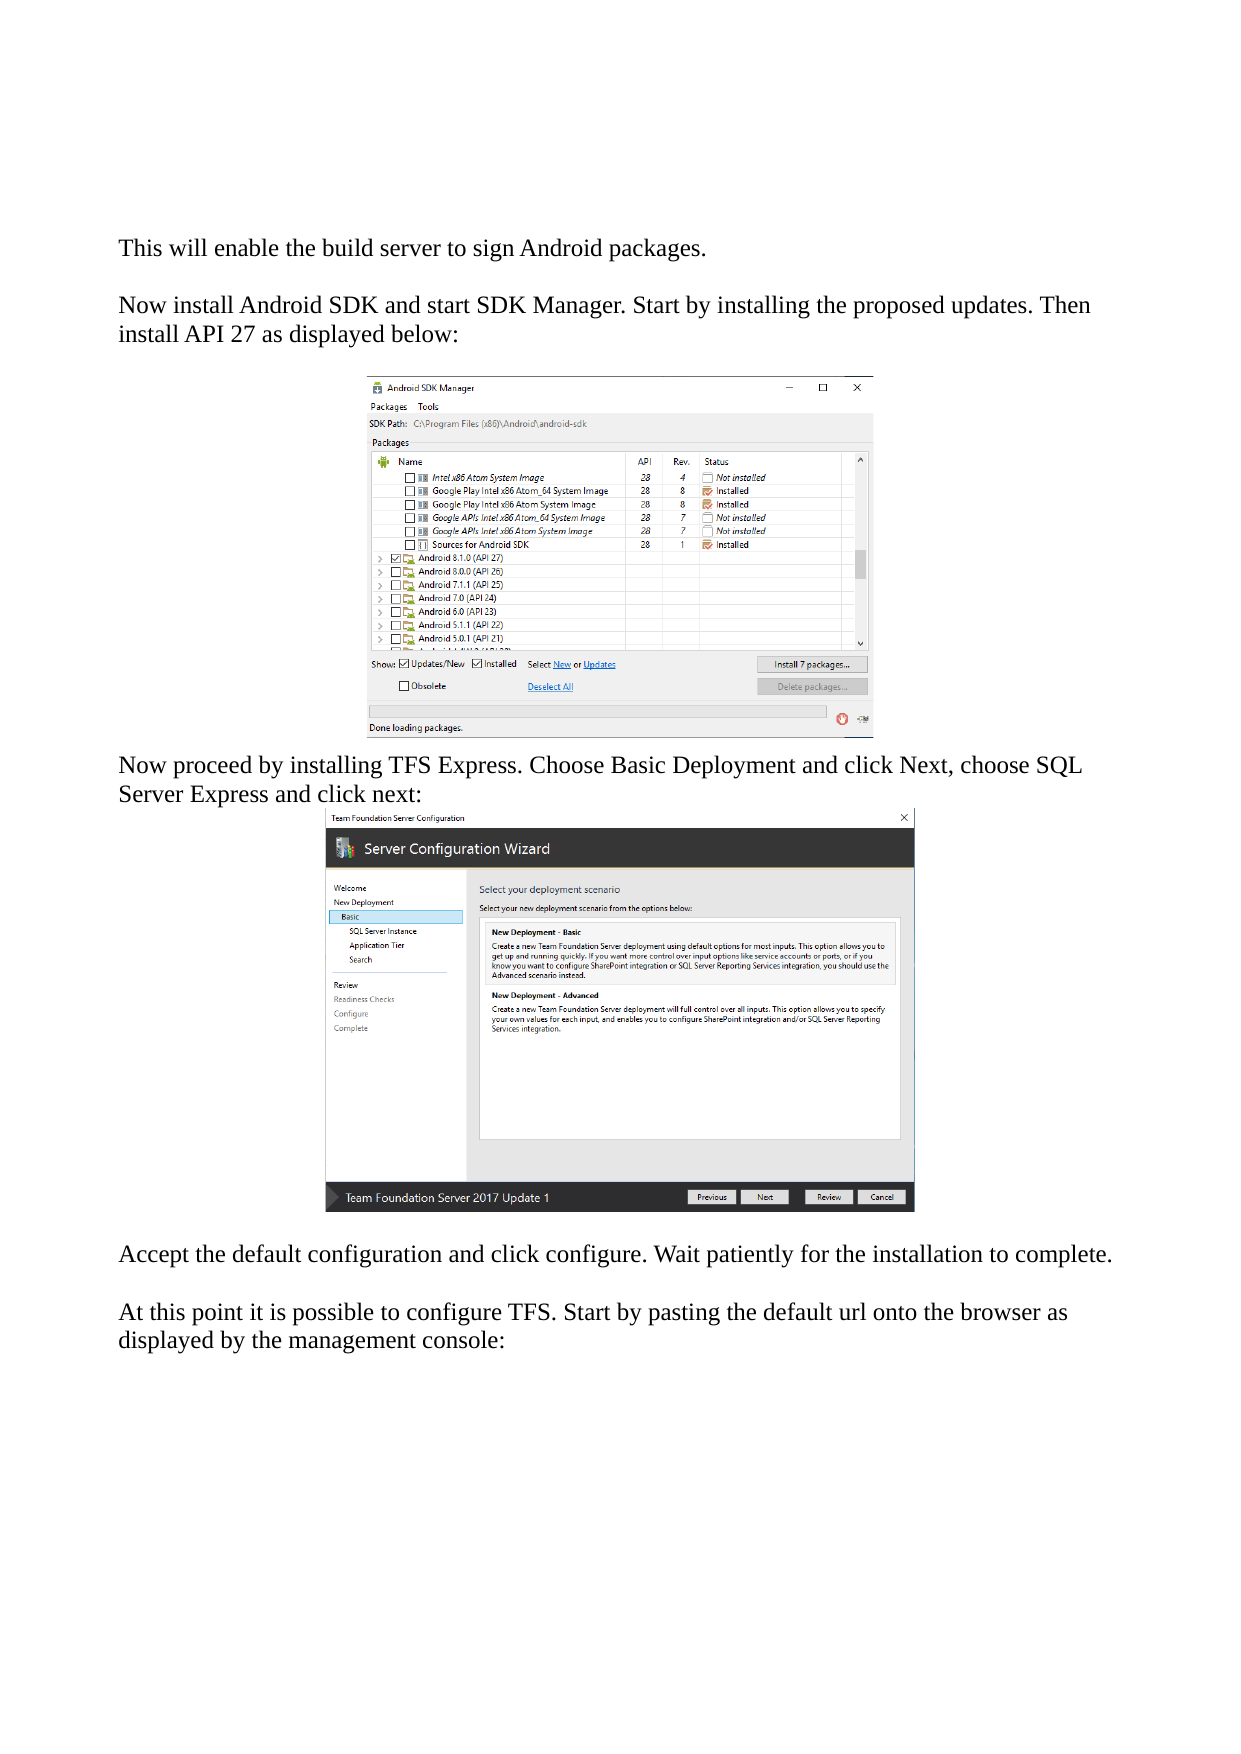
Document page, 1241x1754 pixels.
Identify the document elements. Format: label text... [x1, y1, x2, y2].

text Now install Android SDK and start SDK Manager. Start by installing the proposed updates. Then install API 27 as displayed below: [118, 291, 1122, 348]
text Now proceed by installing TFS Express. Choose Basic Deployment and click Next, choose SQL Server Express and click next: [118, 751, 1122, 808]
picture [325, 808, 915, 1212]
text At this point it is possible to configure TFS. Start by pasting the default url onto the browser as displayed by the management console: [118, 1297, 1122, 1354]
text Accept the default configuration and click configure. Wait patiently for the installation to complete. [118, 1239, 1122, 1268]
picture [366, 376, 874, 738]
text This will enable the build server to sign Android packages. [118, 233, 1122, 262]
